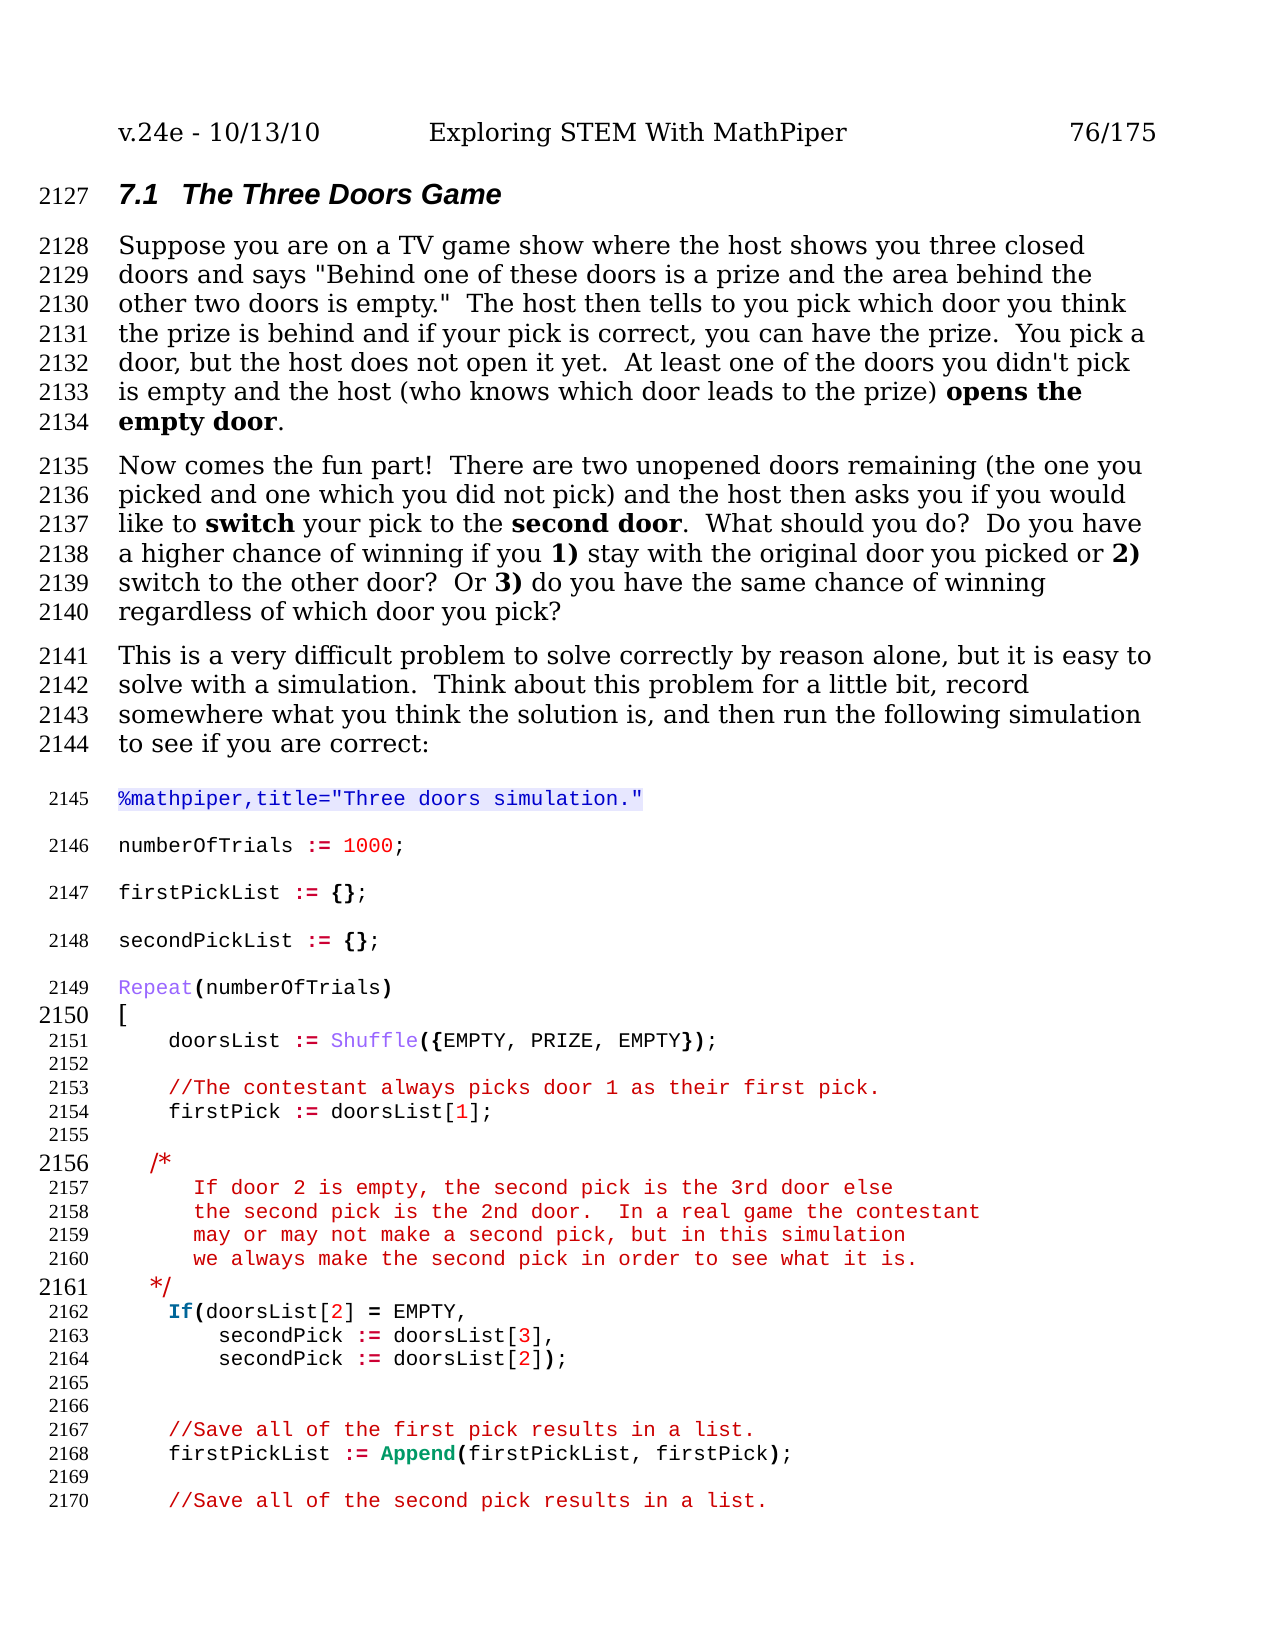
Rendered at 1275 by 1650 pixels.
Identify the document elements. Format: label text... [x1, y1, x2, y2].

text Suppose you are on a TV game show where the host shows you three closed doors and says "Behind one of these doors is a prize and the area behind the other two doors is empty." The host then tells to you pick which door you think the prize is behind and if your pick is correct, you can have the prize. You pick a door, but the host does not open it yet. At least one of the doors you didn't pick is empty and the host (who knows which door leads to the prize) opens the empty door. [118, 231, 1157, 436]
text secondPickList := {}; [118, 930, 1157, 953]
text the second pick is the 2nd door. In a real game the contestant [118, 1201, 1157, 1224]
text secondPick := doorsList[3], [118, 1324, 1157, 1348]
text Repeat(numberOfTrials) [118, 977, 1157, 1001]
text secondPick := doorsList[2]); [118, 1348, 1157, 1372]
text firstPickList := Append(firstPickList, firstPick); [118, 1443, 1157, 1466]
text /* [118, 1148, 1157, 1177]
text may or may not make a second pick, but in this simulation [118, 1224, 1157, 1248]
subtitle The Three Doors Game [118, 177, 1157, 210]
text //Save all of the first pick results in a list. [118, 1419, 1157, 1443]
text Now comes the fun part! There are two unopened doors remaining (the one you picked and one which you did not pick) and the host then asks you if you would like to switch your pick to the second door. What should you do? Do you have a higher chance of winning if you 1) stay with the original door you picked or 2) switch to the other door? Or 3) do you have the same chance of winning regardless of which door you pick? [118, 451, 1157, 626]
text */ [118, 1272, 1157, 1301]
text //The contestant always picks door 1 as their first pick. [118, 1077, 1157, 1101]
text %mathpiper,title="Three doors simulation." [118, 788, 1157, 811]
text firstPickList := {}; [118, 882, 1157, 906]
text numberOfTrials := 1000; [118, 835, 1157, 859]
text we always make the second pick in order to see what it is. [118, 1248, 1157, 1272]
text If door 2 is empty, the second pick is the 3rd door else [118, 1177, 1157, 1201]
text [ [118, 1001, 1157, 1030]
text doorsList := Shuffle({EMPTY, PRIZE, EMPTY}); [118, 1030, 1157, 1053]
text This is a very difficult problem to solve correctly by reason alone, but it is easy to solve with a simulation. Think about this problem for a little bit, record somewhere what you think the solution is, and then run the following simulation to see if you are correct: [118, 641, 1157, 758]
text firstPick := doorsList[1]; [118, 1101, 1157, 1124]
text //Save all of the second pick results in a list. [118, 1490, 1157, 1514]
text If(doorsList[2] = EMPTY, [118, 1301, 1157, 1324]
